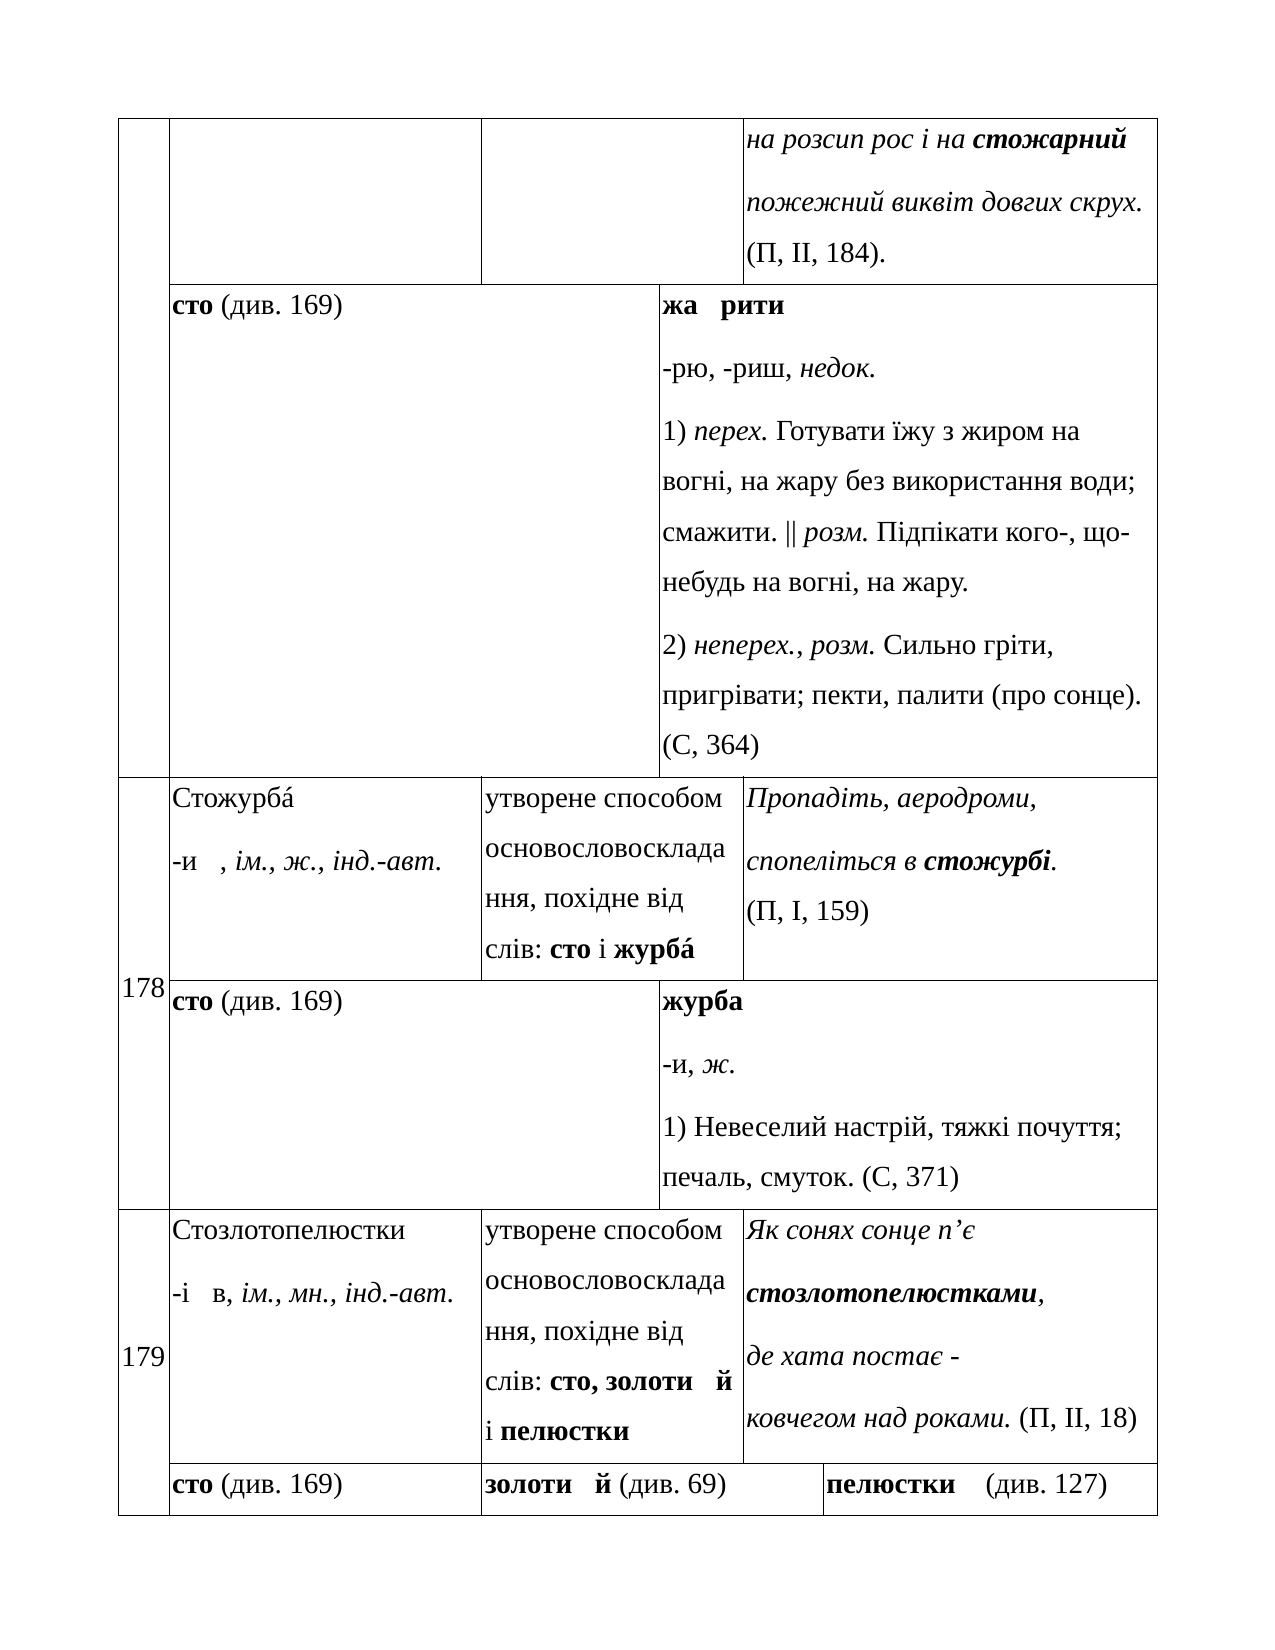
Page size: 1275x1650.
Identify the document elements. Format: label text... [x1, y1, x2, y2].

table_cell жарити -рю, -риш, недок. 1) перех. Готувати їжу з жиром на вогні, на жару без використання води; смажити. || розм. Підпікати кого-, що-небудь на вогні, на жару. 2) неперех., розм. Сильно гріти, пригрівати; пекти, палити (про сонце). (С, 364) [660, 285, 1157, 776]
table_cell Як сонях сонце п’є стозлотопелюстками, де хата постає - ковчегом над роками. (П, ІІ, 18) [744, 1210, 1157, 1462]
table_cell Пропадіть, аеродроми, спопеліться в стожурбі. (П, І, 159) [744, 778, 1157, 980]
table_cell на розсип рос і на стожарний пожежний виквіт довгих скрух. (П, ІІ, 184). [744, 119, 1157, 284]
table_cell [119, 119, 169, 776]
table_cell утворене способом основословоскладання, похідне від слів: сто і журбá [482, 778, 743, 980]
table_cell Стозлотопелюстки -ів, ім., мн., інд.-авт. [170, 1210, 481, 1462]
table_cell сто (див. 169) [170, 1464, 481, 1515]
table_cell пелюстки (див. 127) [824, 1464, 1157, 1515]
table_cell золотий (див. 69) [482, 1464, 823, 1515]
table_cell 178 [119, 778, 169, 1208]
table_cell сто (див. 169) [170, 981, 659, 1208]
table_cell [170, 119, 481, 284]
table_cell Стожурбá -и, ім., ж., інд.-авт. [170, 778, 481, 980]
table_cell [482, 119, 743, 284]
table_cell утворене способом основословоскладання, похідне від слів: сто, золотий і пелюстки [482, 1210, 743, 1462]
table_cell журба -и, ж. 1) Невеселий настрій, тяжкі почуття; печаль, смуток. (С, 371) [660, 981, 1157, 1208]
table_cell 179 [119, 1210, 169, 1515]
table_cell сто (див. 169) [170, 285, 659, 776]
